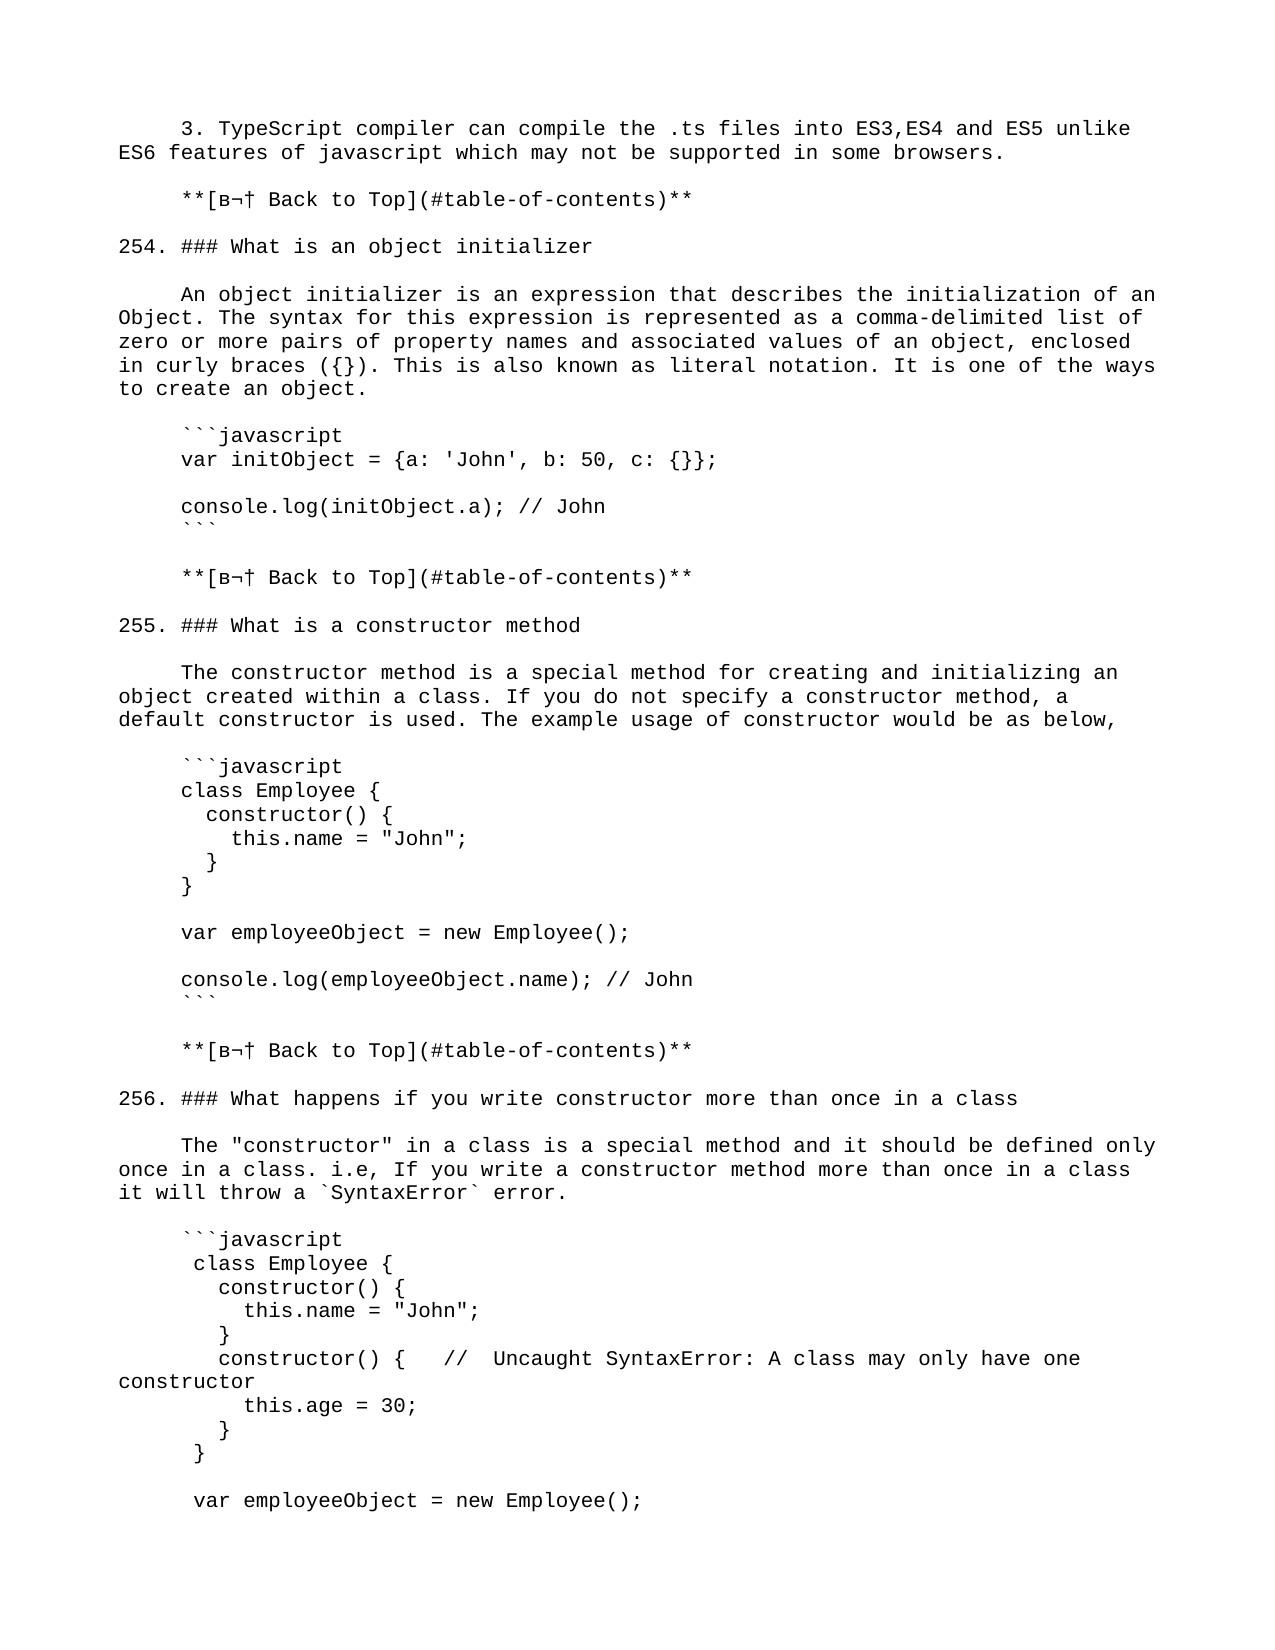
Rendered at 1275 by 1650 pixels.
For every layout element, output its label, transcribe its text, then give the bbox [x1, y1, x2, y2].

text constructor() { [118, 1277, 1157, 1300]
text **[в¬† Back to Top](#table-of-contents)** [118, 567, 1157, 591]
text var employeeObject = new Employee(); [118, 922, 1157, 946]
text The constructor method is a special method for creating and initializing an object created within a class. If you do not specify a constructor method, a default constructor is used. The example usage of constructor would be as below, [118, 662, 1157, 733]
text **[в¬† Back to Top](#table-of-contents)** [118, 1040, 1157, 1064]
text } [118, 875, 1157, 898]
text 255. ### What is a constructor method [118, 615, 1157, 638]
text this.name = "John"; [118, 1300, 1157, 1324]
text 254. ### What is an object initializer [118, 236, 1157, 260]
text An object initializer is an expression that describes the initialization of an Object. The syntax for this expression is represented as a comma-delimited list of zero or more pairs of property names and associated values of an object, enclosed in curly braces ({}). This is also known as literal notation. It is one of the ways to create an object. [118, 284, 1157, 402]
text ```javascript [118, 757, 1157, 780]
text ``` [118, 520, 1157, 544]
text this.age = 30; [118, 1395, 1157, 1419]
text console.log(employeeObject.name); // John [118, 969, 1157, 993]
text var initObject = {a: 'John', b: 50, c: {}}; [118, 449, 1157, 473]
text } [118, 1419, 1157, 1442]
text } [118, 1442, 1157, 1466]
text ``` [118, 993, 1157, 1017]
text var employeeObject = new Employee(); [118, 1489, 1157, 1513]
text this.name = "John"; [118, 827, 1157, 851]
text 256. ### What happens if you write constructor more than once in a class [118, 1088, 1157, 1111]
text 3. TypeScript compiler can compile the .ts files into ES3,ES4 and ES5 unlike ES6 features of javascript which may not be supported in some browsers. [118, 118, 1157, 165]
text constructor() { [118, 804, 1157, 827]
text } [118, 1324, 1157, 1348]
text ```javascript [118, 1229, 1157, 1253]
text console.log(initObject.a); // John [118, 496, 1157, 520]
text ```javascript [118, 426, 1157, 449]
text } [118, 851, 1157, 875]
text The "constructor" in a class is a special method and it should be defined only once in a class. i.e, If you write a constructor method more than once in a class it will throw a `SyntaxError` error. [118, 1135, 1157, 1206]
text class Employee { [118, 1253, 1157, 1277]
text constructor() { // Uncaught SyntaxError: A class may only have one constructor [118, 1348, 1157, 1395]
text **[в¬† Back to Top](#table-of-contents)** [118, 189, 1157, 213]
text class Employee { [118, 780, 1157, 804]
